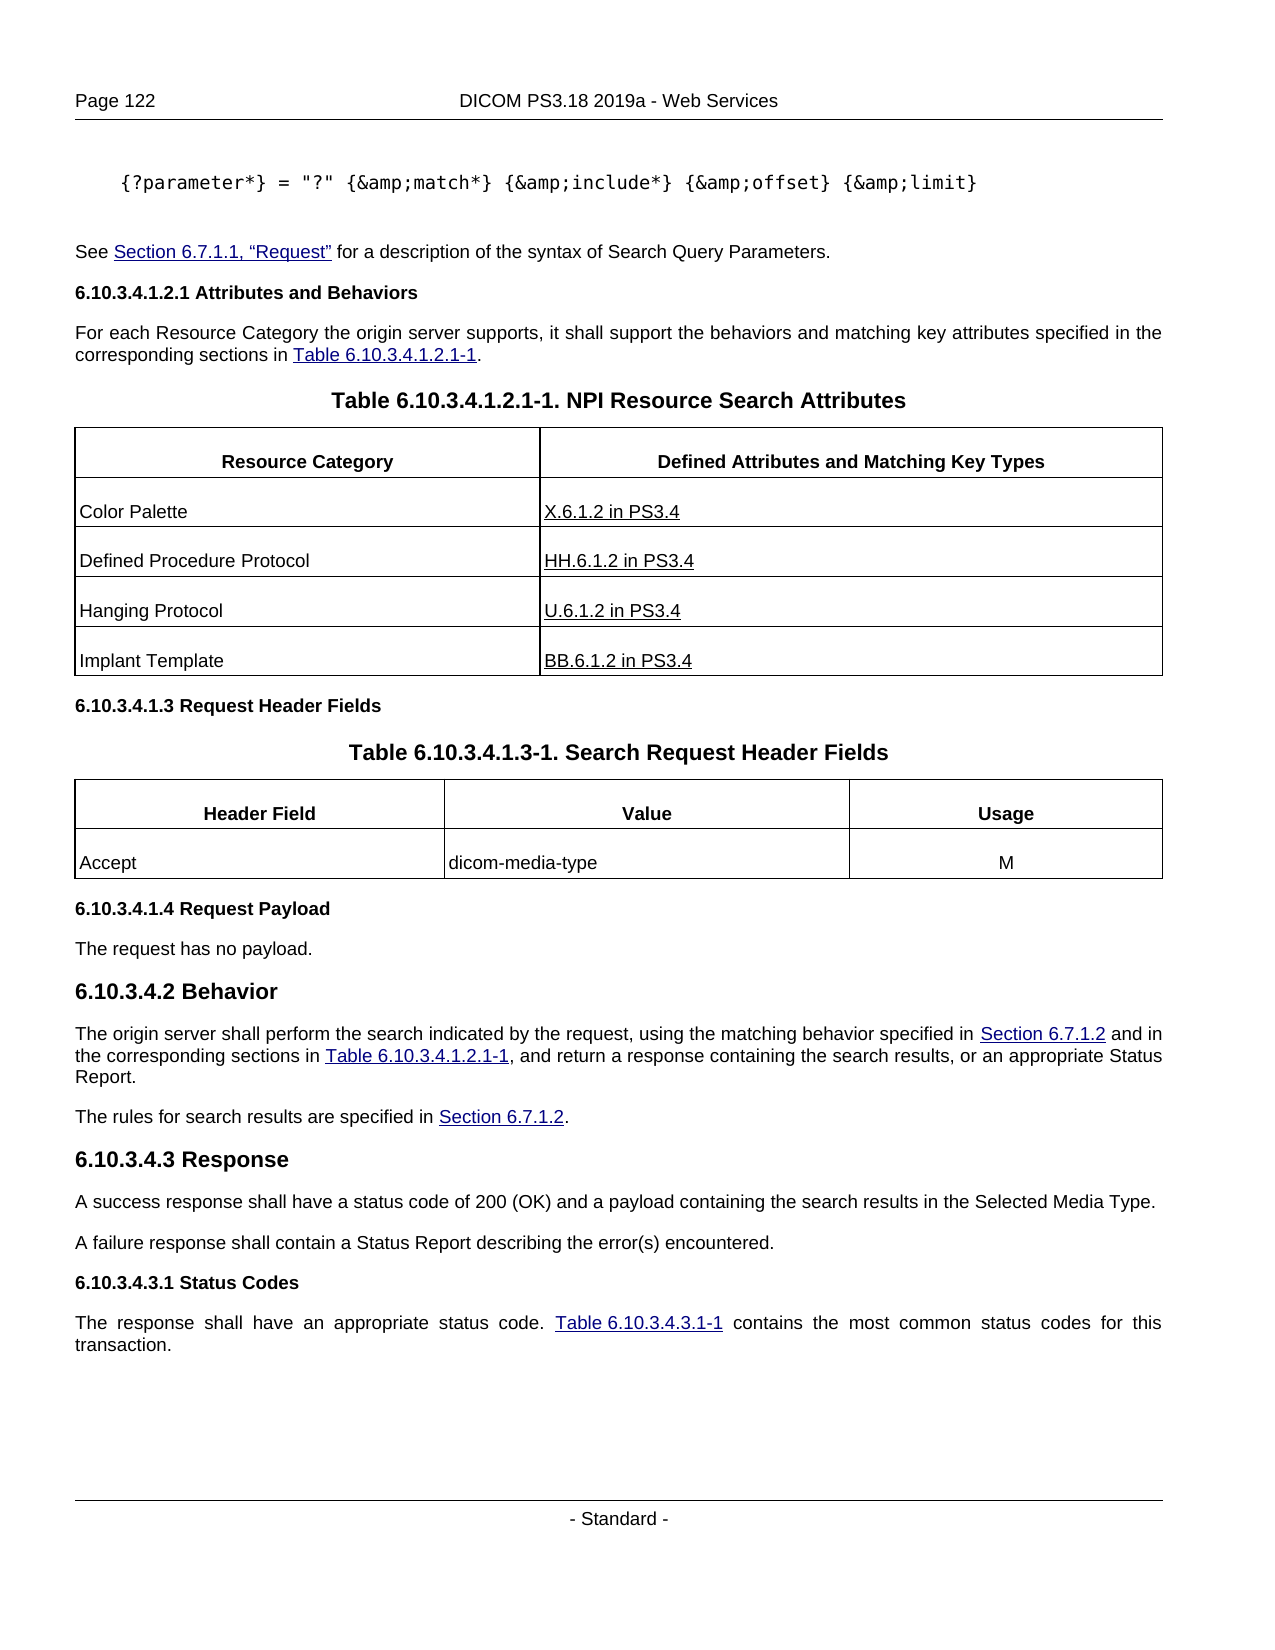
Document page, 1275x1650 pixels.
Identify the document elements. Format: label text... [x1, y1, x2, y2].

text Table 6.10.3.4.1.2.1-1. NPI Resource Search Attributes [75, 387, 1162, 413]
text 6.10.3.4.1.4 Request Payload [75, 898, 1162, 919]
table_cell M [850, 829, 1162, 878]
text See Section 6.7.1.1, “Request” for a description of the syntax of Search Query Parameters. [75, 241, 1162, 263]
table_cell Implant Template [76, 627, 539, 675]
text The request has no payload. [75, 938, 1162, 959]
text 6.10.3.4.1.2.1 Attributes and Behaviors [75, 282, 1162, 303]
text {?parameter*} = "?" {&amp;match*} {&amp;include*} {&amp;offset} {&amp;limit} [75, 150, 1162, 222]
table_cell Color Palette [76, 478, 539, 526]
text The origin server shall perform the search indicated by the request, using the matching behavior specified in Section 6.7.1.2 and in the corresponding sections in Table 6.10.3.4.1.2.1-1, and return a response containing the search results, or an appropriate Status Report. [75, 1023, 1162, 1088]
table_cell X.6.1.2 in PS3.4 [541, 478, 1162, 526]
text A failure response shall contain a Status Report describing the error(s) encountered. [75, 1232, 1162, 1253]
table_header Value [445, 780, 849, 828]
table_cell BB.6.1.2 in PS3.4 [541, 627, 1162, 675]
table_cell dicom-media-type [445, 829, 849, 878]
text 6.10.3.4.1.3 Request Header Fields [75, 695, 1162, 717]
table_header Resource Category [76, 428, 539, 477]
table_cell Accept [76, 829, 444, 878]
text A success response shall have a status code of 200 (OK) and a payload containing the search results in the Selected Media Type. [75, 1191, 1162, 1213]
text 6.10.3.4.2 Behavior [75, 978, 1162, 1004]
table_cell Hanging Protocol [76, 577, 539, 626]
table_header Header Field [76, 780, 444, 828]
table_header Defined Attributes and Matching Key Types [541, 428, 1162, 477]
text The response shall have an appropriate status code. Table 6.10.3.4.3.1-1 contains the most common status codes for this transaction. [75, 1312, 1162, 1355]
text For each Resource Category the origin server supports, it shall support the behaviors and matching key attributes specified in the corresponding sections in Table 6.10.3.4.1.2.1-1. [75, 322, 1162, 365]
text Table 6.10.3.4.1.3-1. Search Request Header Fields [75, 739, 1162, 765]
table_cell Defined Procedure Protocol [76, 527, 539, 576]
table_header Usage [850, 780, 1162, 828]
text The rules for search results are specified in Section 6.7.1.2. [75, 1106, 1162, 1128]
table_cell HH.6.1.2 in PS3.4 [541, 527, 1162, 576]
text 6.10.3.4.3 Response [75, 1147, 1162, 1172]
table_cell U.6.1.2 in PS3.4 [541, 577, 1162, 626]
text 6.10.3.4.3.1 Status Codes [75, 1272, 1162, 1293]
